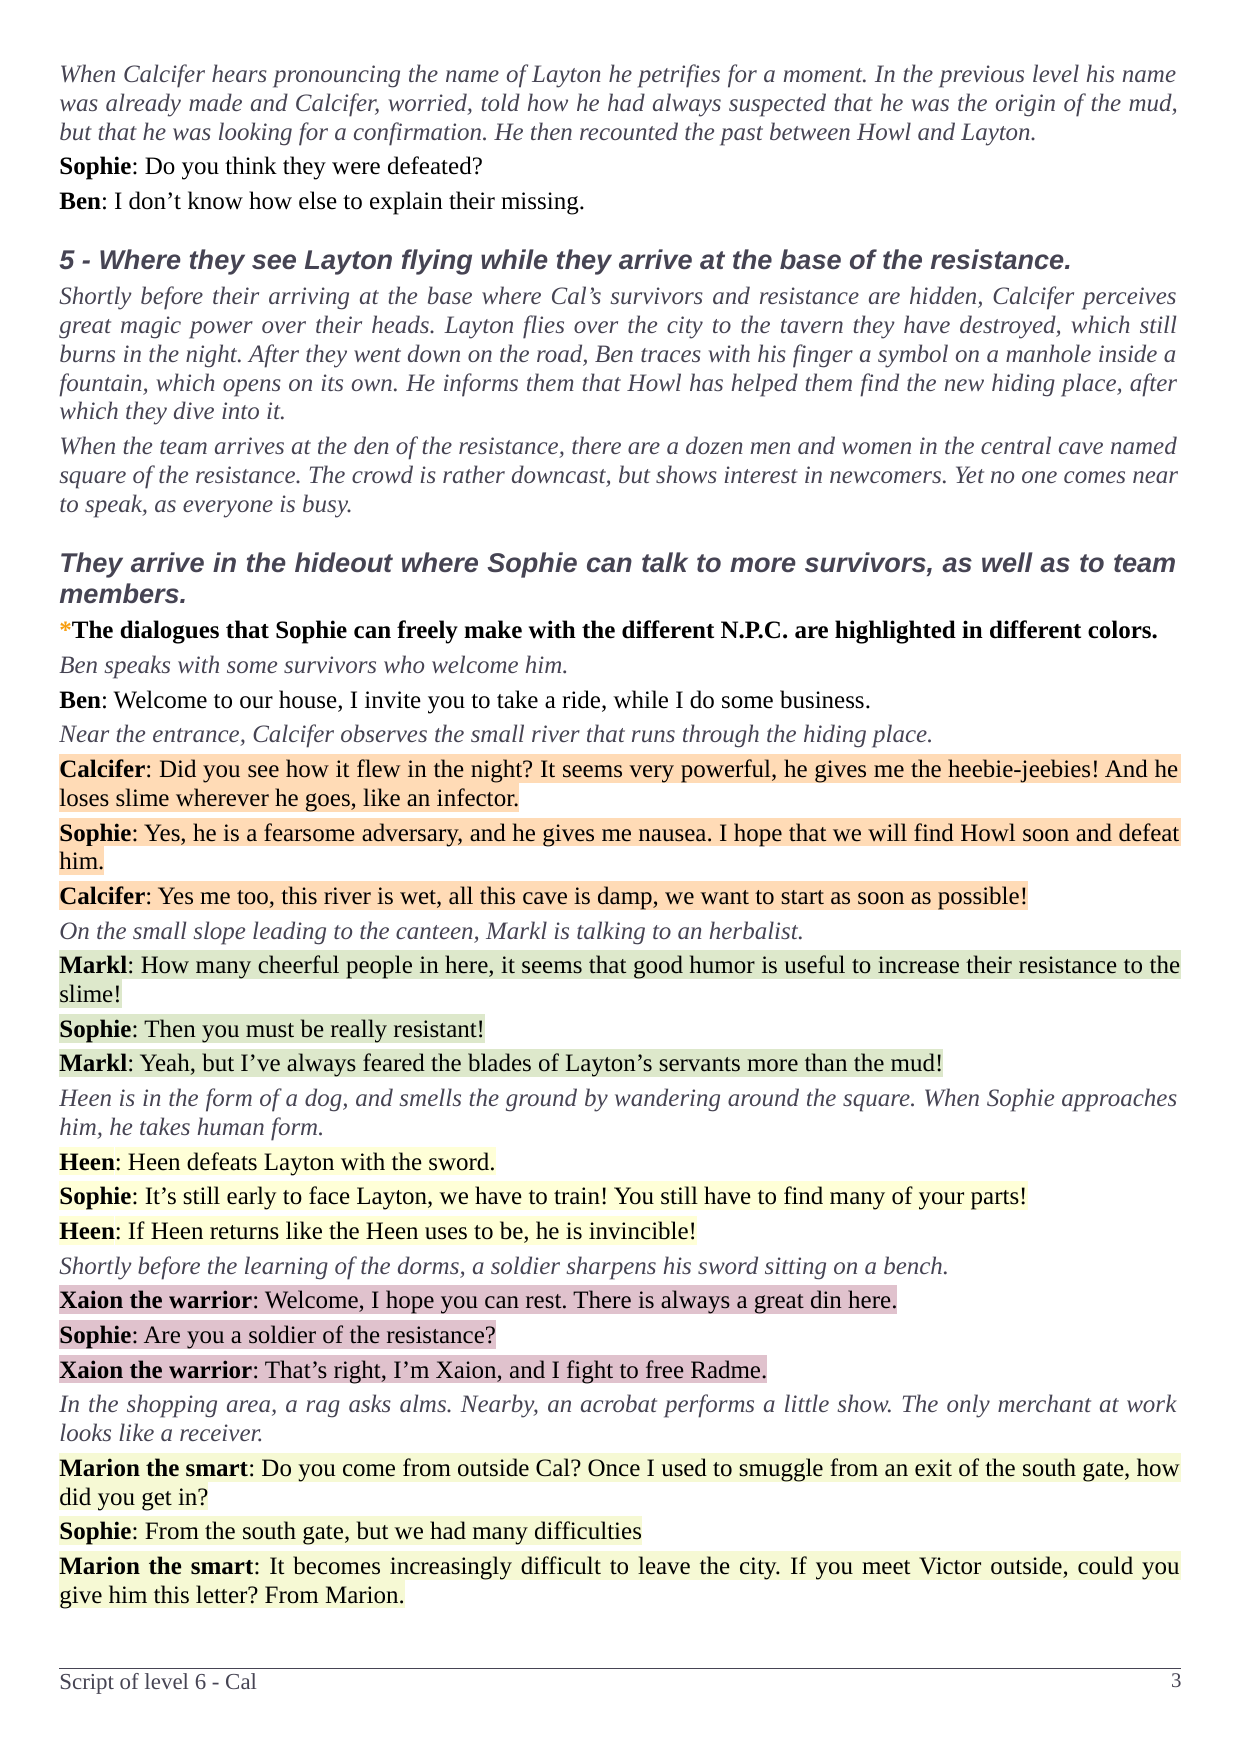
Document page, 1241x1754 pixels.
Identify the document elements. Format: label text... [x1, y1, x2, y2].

text Near the entrance, Calcifer observes the small river that runs through the hiding place. [59, 719, 1181, 748]
text Ben speaks with some survivors who welcome him. [59, 650, 1181, 679]
subtitle 5 - Where they see Layton flying while they arrive at the base of the resistance. [59, 244, 1181, 276]
text When the team arrives at the den of the resistance, there are a dozen men and women in the central cave named square of the resistance. The crowd is rather downcast, but shows interest in newcomers. Yet no one comes near to speak, as everyone is busy. [59, 431, 1181, 517]
text On the small slope leading to the canteen, Markl is talking to an herbalist. [59, 916, 1181, 944]
text Ben: I don’t know how else to explain their missing. [59, 186, 1181, 215]
text Sophie: From the south gate, but we had many difficulties [59, 1516, 1181, 1545]
text Heen is in the form of a dog, and smells the ground by wandering around the square. When Sophie approaches him, he takes human form. [59, 1083, 1181, 1141]
text Heen: Heen defeats Layton with the sword. [59, 1147, 1181, 1175]
text When Calcifer hears pronouncing the name of Layton he petrifies for a moment. In the previous level his name was already made and Calcifer, worried, told how he had always suspected that he was the origin of the mud, but that he was looking for a confirmation. He then recounted the past between Howl and Layton. [59, 59, 1181, 145]
text *The dialogues that Sophie can freely make with the different N.P.C. are highlighted in different colors. [59, 615, 1181, 644]
text Xaion the warrior: That’s right, I’m Xaion, and I fight to free Radme. [59, 1355, 1181, 1383]
text Shortly before the learning of the dorms, a soldier sharpens his sword sitting on a bench. [59, 1251, 1181, 1279]
text Sophie: Are you a soldier of the resistance? [59, 1320, 1181, 1349]
text Sophie: Do you think they were defeated? [59, 151, 1181, 180]
text Sophie: Yes, he is a fearsome adversary, and he gives me nausea. I hope that we will find Howl soon and defeat him. [59, 818, 1181, 875]
text Sophie: Then you must be really resistant! [59, 1014, 1181, 1043]
text Sophie: It’s still early to face Layton, we have to train! You still have to find many of your parts! [59, 1181, 1181, 1210]
text Marion the smart: Do you come from outside Cal? Once I used to smuggle from an exit of the south gate, how did you get in? [59, 1453, 1181, 1510]
text Xaion the warrior: Welcome, I hope you can rest. There is always a great din here. [59, 1285, 1181, 1314]
text Marion the smart: It becomes increasingly difficult to leave the city. If you meet Victor outside, could you give him this letter? From Marion. [59, 1551, 1181, 1608]
text Ben: Welcome to our house, I invite you to take a ride, while I do some business. [59, 685, 1181, 713]
subtitle They arrive in the hideout where Sophie can talk to more survivors, as well as to team members. [59, 547, 1181, 609]
text Markl: Yeah, but I’ve always feared the blades of Layton’s servants more than the mud! [59, 1048, 1181, 1077]
text Markl: How many cheerful people in here, it seems that good humor is useful to increase their resistance to the slime! [59, 950, 1181, 1008]
text In the shopping area, a rag asks alms. Nearby, an acrobat performs a little show. The only merchant at work looks like a receiver. [59, 1389, 1181, 1447]
text Calcifer: Did you see how it flew in the night? It seems very powerful, he gives me the heebie-jeebies! And he loses slime wherever he goes, like an infector. [59, 754, 1181, 812]
text Shortly before their arriving at the base where Cal’s survivors and resistance are hidden, Calcifer perceives great magic power over their heads. Layton flies over the city to the tavern they have destroyed, which still burns in the night. After they went down on the road, Ben traces with his finger a symbol on a manhole inside a fountain, which opens on its own. He informs them that Howl has helped them find the new hiding place, after which they dive into it. [59, 281, 1181, 425]
text Heen: If Heen returns like the Heen uses to be, he is invincible! [59, 1216, 1181, 1245]
text Calcifer: Yes me too, this river is wet, all this cave is damp, we want to start as soon as possible! [59, 881, 1181, 910]
